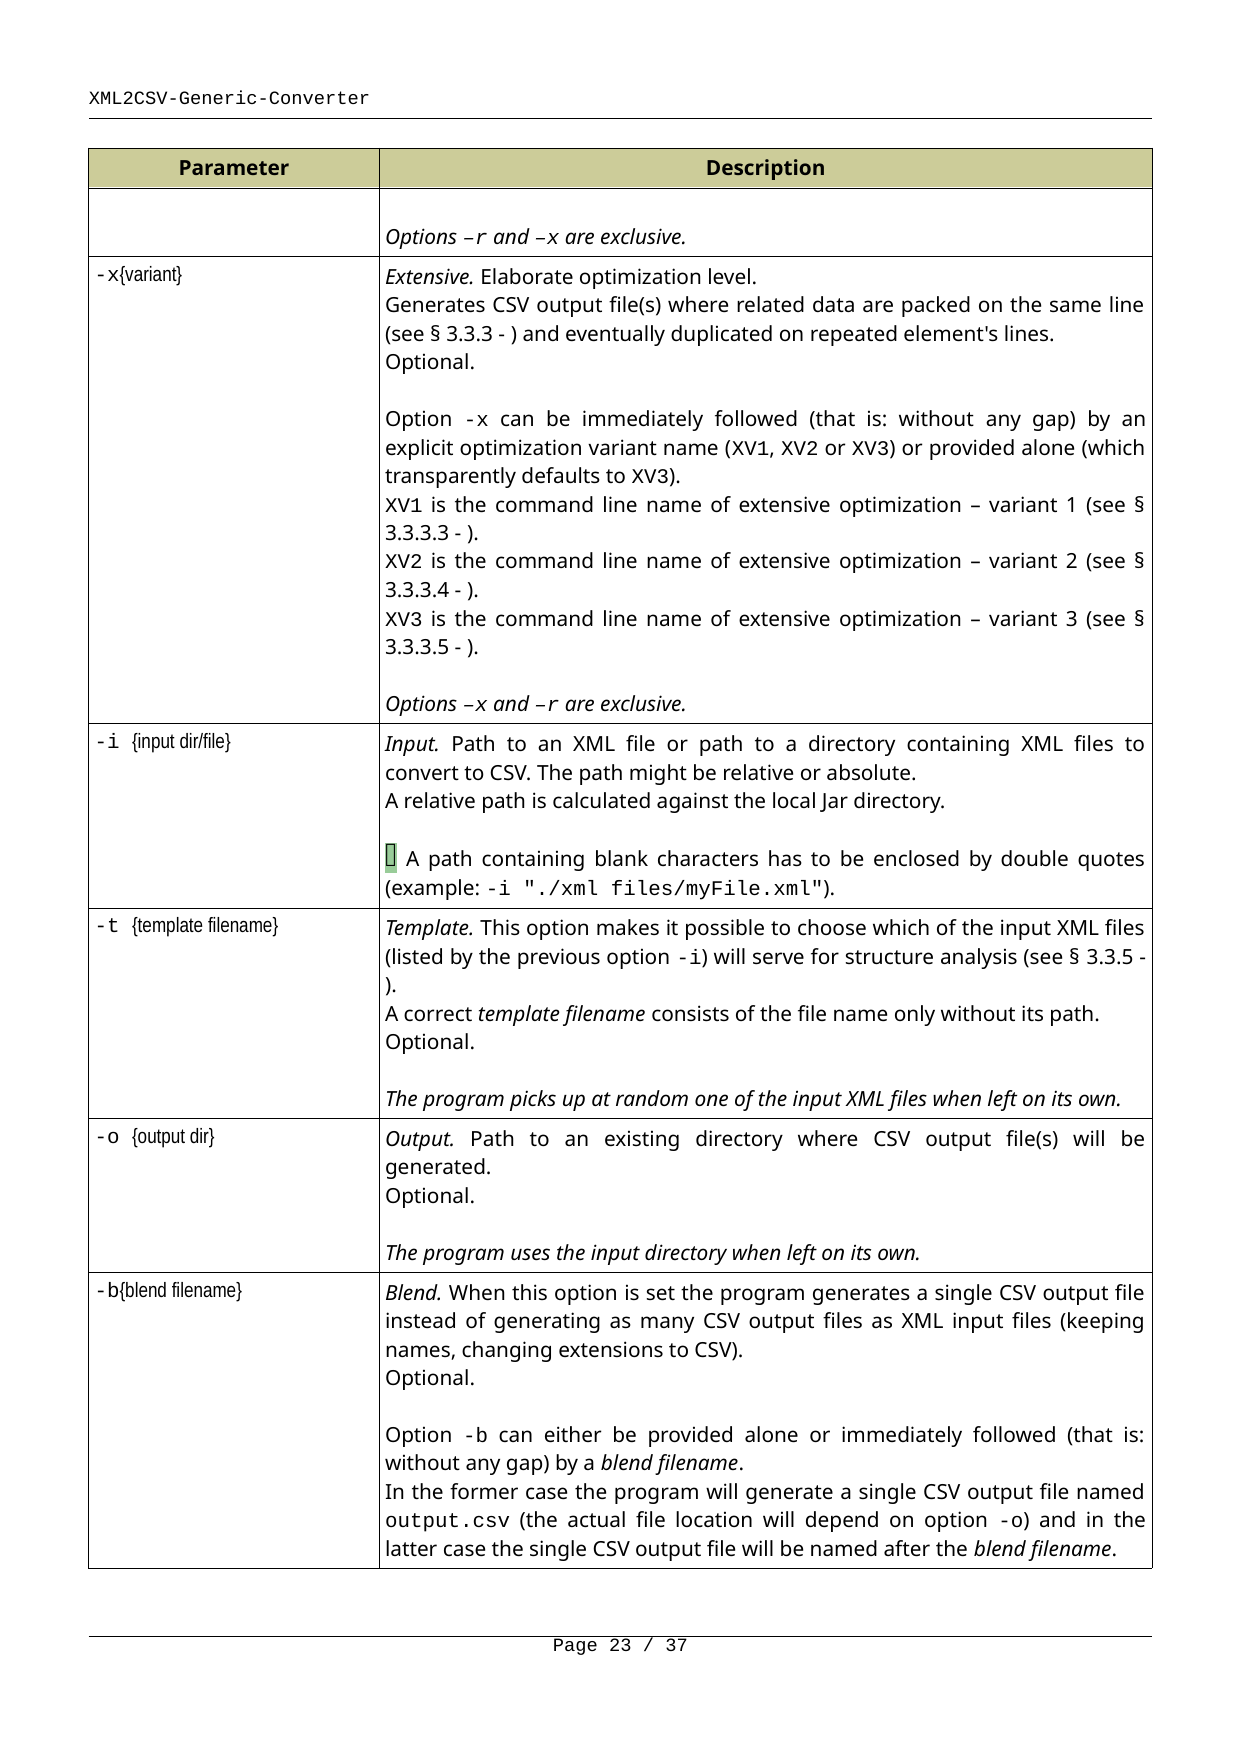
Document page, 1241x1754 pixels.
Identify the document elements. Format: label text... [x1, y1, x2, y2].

table_cell -b{blend filename} [89, 1273, 379, 1568]
table_header Description [380, 149, 1152, 187]
table_header Parameter [89, 149, 379, 187]
table_cell -o {output dir} [89, 1119, 379, 1272]
table_cell -t {template filename} [89, 909, 379, 1118]
table_cell Options –r and –x are exclusive. [380, 189, 1152, 256]
table_cell Blend. When this option is set the program generates a single CSV output file instead of generating as many CSV output files as XML input files (keeping names, changing extensions to CSV). Optional. Option -b can either be provided alone or immediately followed (that is: without any gap) by a blend filename. In the former case the program will generate a single CSV output file named output.csv (the actual file location will depend on option -o) and in the latter case the single CSV output file will be named after the blend filename. [380, 1273, 1152, 1568]
table_cell Output. Path to an existing directory where CSV output file(s) will be generated. Optional. The program uses the input directory when left on its own. [380, 1119, 1152, 1272]
table_cell Extensive. Elaborate optimization level. Generates CSV output file(s) where related data are packed on the same line (see § 3.3.3 - ) and eventually duplicated on repeated element's lines. Optional. Option -x can be immediately followed (that is: without any gap) by an explicit optimization variant name (XV1, XV2 or XV3) or provided alone (which transparently defaults to XV3). XV1 is the command line name of extensive optimization – variant 1 (see § 3.3.3.3 - ). XV2 is the command line name of extensive optimization – variant 2 (see § 3.3.3.4 - ). XV3 is the command line name of extensive optimization – variant 3 (see § 3.3.3.5 - ). Options –x and –r are exclusive. [380, 257, 1152, 723]
table_cell -x{variant} [89, 257, 379, 723]
table_cell Template. This option makes it possible to choose which of the input XML files (listed by the previous option -i) will serve for structure analysis (see § 3.3.5 - ). A correct template filename consists of the file name only without its path. Optional. The program picks up at random one of the input XML files when left on its own. [380, 909, 1152, 1118]
table_cell -i {input dir/file} [89, 724, 379, 907]
table_cell Input. Path to an XML file or path to a directory containing XML files to convert to CSV. The path might be relative or absolute. A relative path is calculated against the local Jar directory. P A path containing blank characters has to be enclosed by double quotes (example: -i "./xml files/myFile.xml"). [380, 724, 1152, 907]
table_cell [89, 189, 379, 256]
